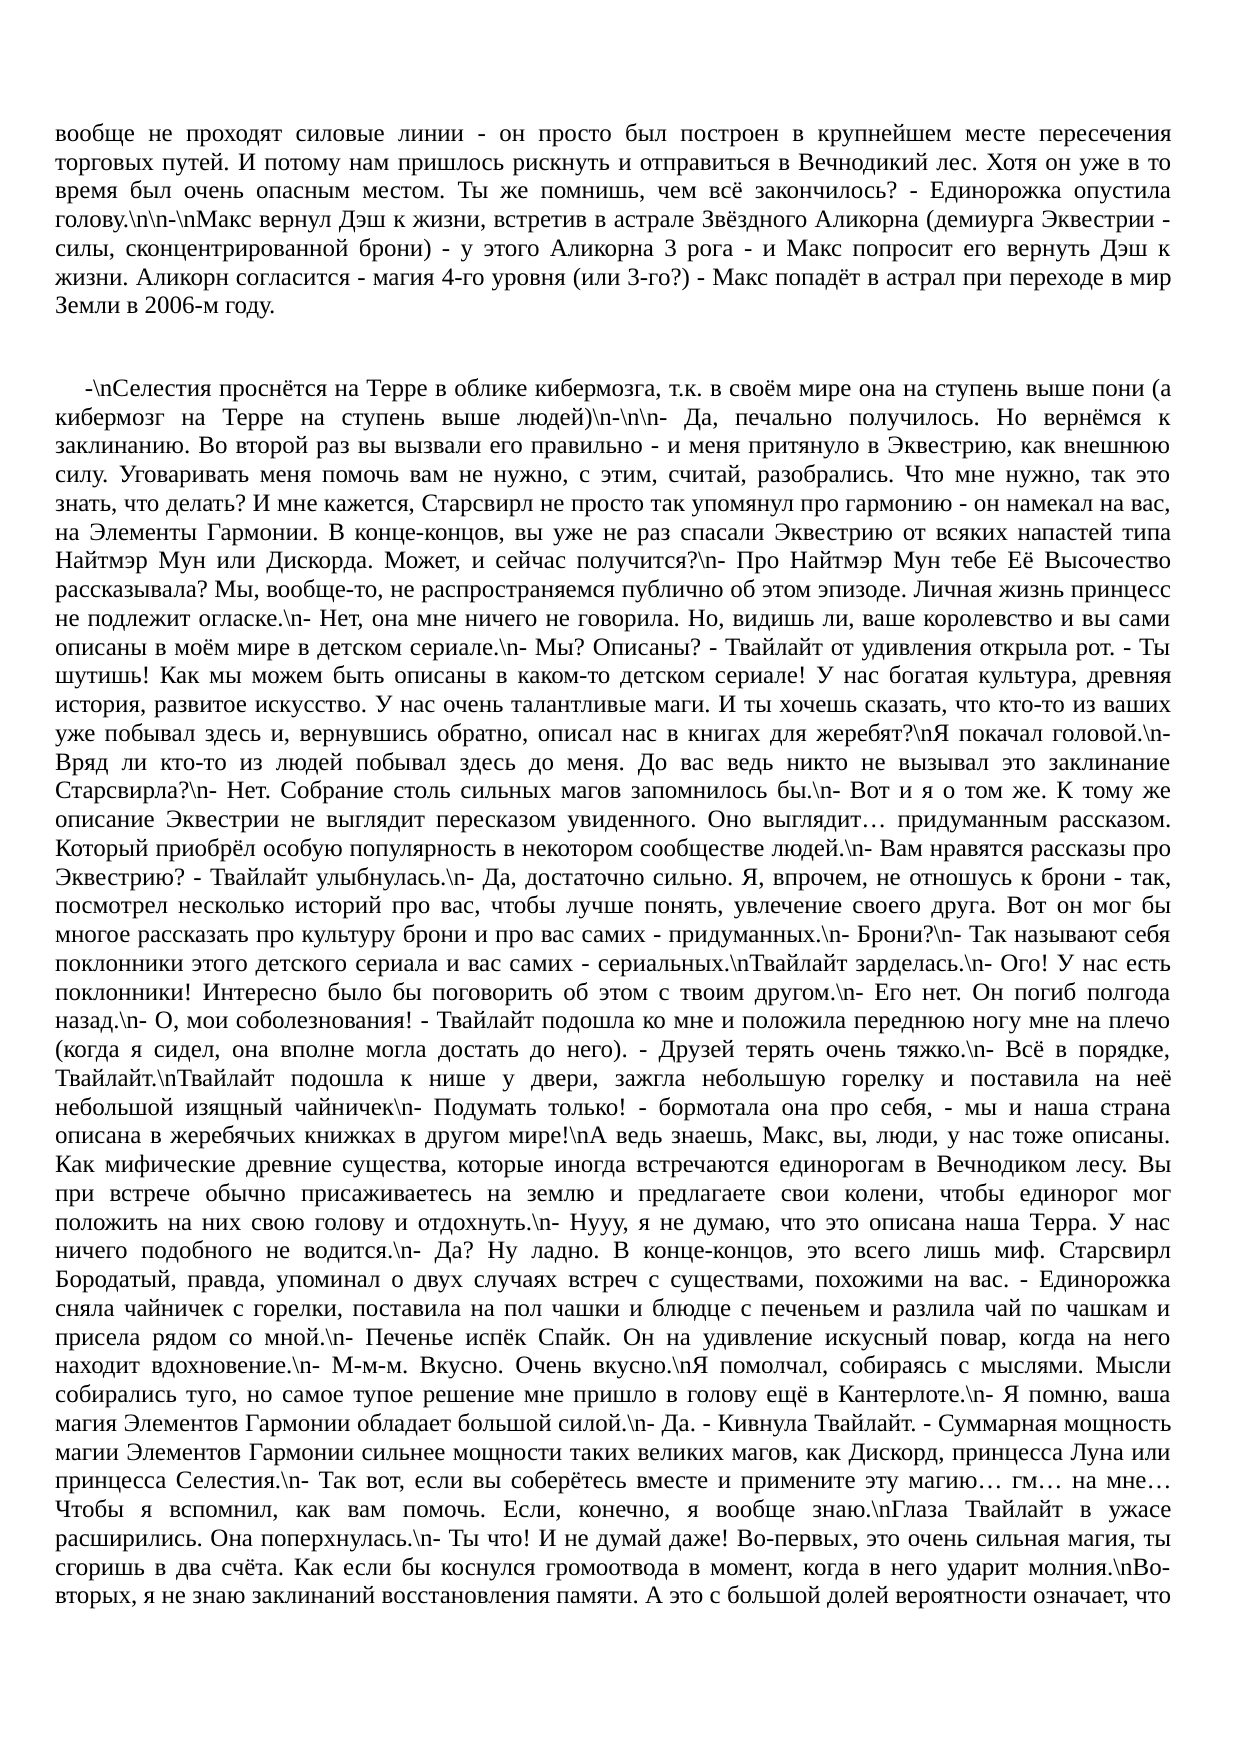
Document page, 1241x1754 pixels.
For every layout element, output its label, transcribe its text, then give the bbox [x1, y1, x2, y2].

text -\nСелестия проснётся на Терре в облике кибермозга, т.к. в своём мире она на ступень выше пони (а кибермозг на Терре на ступень выше людей)\n-\n\n- Да, печально получилось. Но вернёмся к заклинанию. Во второй раз вы вызвали его правильно - и меня притянуло в Эквестрию, как внешнюю силу. Уговаривать меня помочь вам не нужно, с этим, считай, разобрались. Что мне нужно, так это знать, что делать? И мне кажется, Старсвирл не просто так упомянул про гармонию - он намекал на вас, на Элементы Гармонии. В конце-концов, вы уже не раз спасали Эквестрию от всяких напастей типа Найтмэр Мун или Дискорда. Может, и сейчас получится?\n- Про Найтмэр Мун тебе Её Высочество рассказывала? Мы, вообще-то, не распространяемся публично об этом эпизоде. Личная жизнь принцесс не подлежит огласке.\n- Нет, она мне ничего не говорила. Но, видишь ли, ваше королевство и вы сами описаны в моём мире в детском сериале.\n- Мы? Описаны? - Твайлайт от удивления открыла рот. - Ты шутишь! Как мы можем быть описаны в каком-то детском сериале! У нас богатая культура, древняя история, развитое искусство. У нас очень талантливые маги. И ты хочешь сказать, что кто-то из ваших уже побывал здесь и, вернувшись обратно, описал нас в книгах для жеребят?\nЯ покачал головой.\n- Вряд ли кто-то из людей побывал здесь до меня. До вас ведь никто не вызывал это заклинание Старсвирла?\n- Нет. Собрание столь сильных магов запомнилось бы.\n- Вот и я о том же. К тому же описание Эквестрии не выглядит пересказом увиденного. Оно выглядит… придуманным рассказом. Который приобрёл особую популярность в некотором сообществе людей.\n- Вам нравятся рассказы про Эквестрию? - Твайлайт улыбнулась.\n- Да, достаточно сильно. Я, впрочем, не отношусь к брони - так, посмотрел несколько историй про вас, чтобы лучше понять, увлечение своего друга. Вот он мог бы многое рассказать про культуру брони и про вас самих - придуманных.\n- Брони?\n- Так называют себя поклонники этого детского сериала и вас самих - сериальных.\nТвайлайт зарделась.\n- Ого! У нас есть поклонники! Интересно было бы поговорить об этом с твоим другом.\n- Его нет. Он погиб полгода назад.\n- О, мои соболезнования! - Твайлайт подошла ко мне и положила переднюю ногу мне на плечо (когда я сидел, она вполне могла достать до него). - Друзей терять очень тяжко.\n- Всё в порядке, Твайлайт.\nТвайлайт подошла к нише у двери, зажгла небольшую горелку и поставила на неё небольшой изящный чайничек\n- Подумать только! - бормотала она про себя, - мы и наша страна описана в жеребячьих книжках в другом мире!\nА ведь знаешь, Макс, вы, люди, у нас тоже описаны. Как мифические древние существа, которые иногда встречаются единорогам в Вечнодиком лесу. Вы при встрече обычно присаживаетесь на землю и предлагаете свои колени, чтобы единорог мог положить на них свою голову и отдохнуть.\n- Нууу, я не думаю, что это описана наша Терра. У нас ничего подобного не водится.\n- Да? Ну ладно. В конце-концов, это всего лишь миф. Старсвирл Бородатый, правда, упоминал о двух случаях встреч с существами, похожими на вас. - Единорожка сняла чайничек с горелки, поставила на пол чашки и блюдце с печеньем и разлила чай по чашкам и присела рядом со мной.\n- Печенье испёк Спайк. Он на удивление искусный повар, когда на него находит вдохновение.\n- М-м-м. Вкусно. Очень вкусно.\nЯ помолчал, собираясь с мыслями. Мысли собирались туго, но самое тупое решение мне пришло в голову ещё в Кантерлоте.\n- Я помню, ваша магия Элементов Гармонии обладает большой силой.\n- Да. - Кивнула Твайлайт. - Суммарная мощность магии Элементов Гармонии сильнее мощности таких великих магов, как Дискорд, принцесса Луна или принцесса Селестия.\n- Так вот, если вы соберётесь вместе и примените эту магию… гм… на мне… Чтобы я вспомнил, как вам помочь. Если, конечно, я вообще знаю.\nГлаза Твайлайт в ужасе расширились. Она поперхнулась.\n- Ты что! И не думай даже! Во-первых, это очень сильная магия, ты сгоришь в два счёта. Как если бы коснулся громоотвода в момент, когда в него ударит молния.\nВо-вторых, я не знаю заклинаний восстановления памяти. А это с большой долей вероятности означает, что [55, 373, 1172, 1609]
text вообще не проходят силовые линии - он просто был построен в крупнейшем месте пересечения торговых путей. И потому нам пришлось рискнуть и отправиться в Вечнодикий лес. Хотя он уже в то время был очень опасным местом. Ты же помнишь, чем всё закончилось? - Единорожка опустила голову.\n\n-\nМакс вернул Дэш к жизни, встретив в астрале Звёздного Аликорна (демиурга Эквестрии - силы, сконцентрированной брони) - у этого Аликорна 3 рога - и Макс попросит его вернуть Дэш к жизни. Аликорн согласится - магия 4-го уровня (или 3-го?) - Макс попадёт в астрал при переходе в мир Земли в 2006-м году. [55, 118, 1172, 319]
